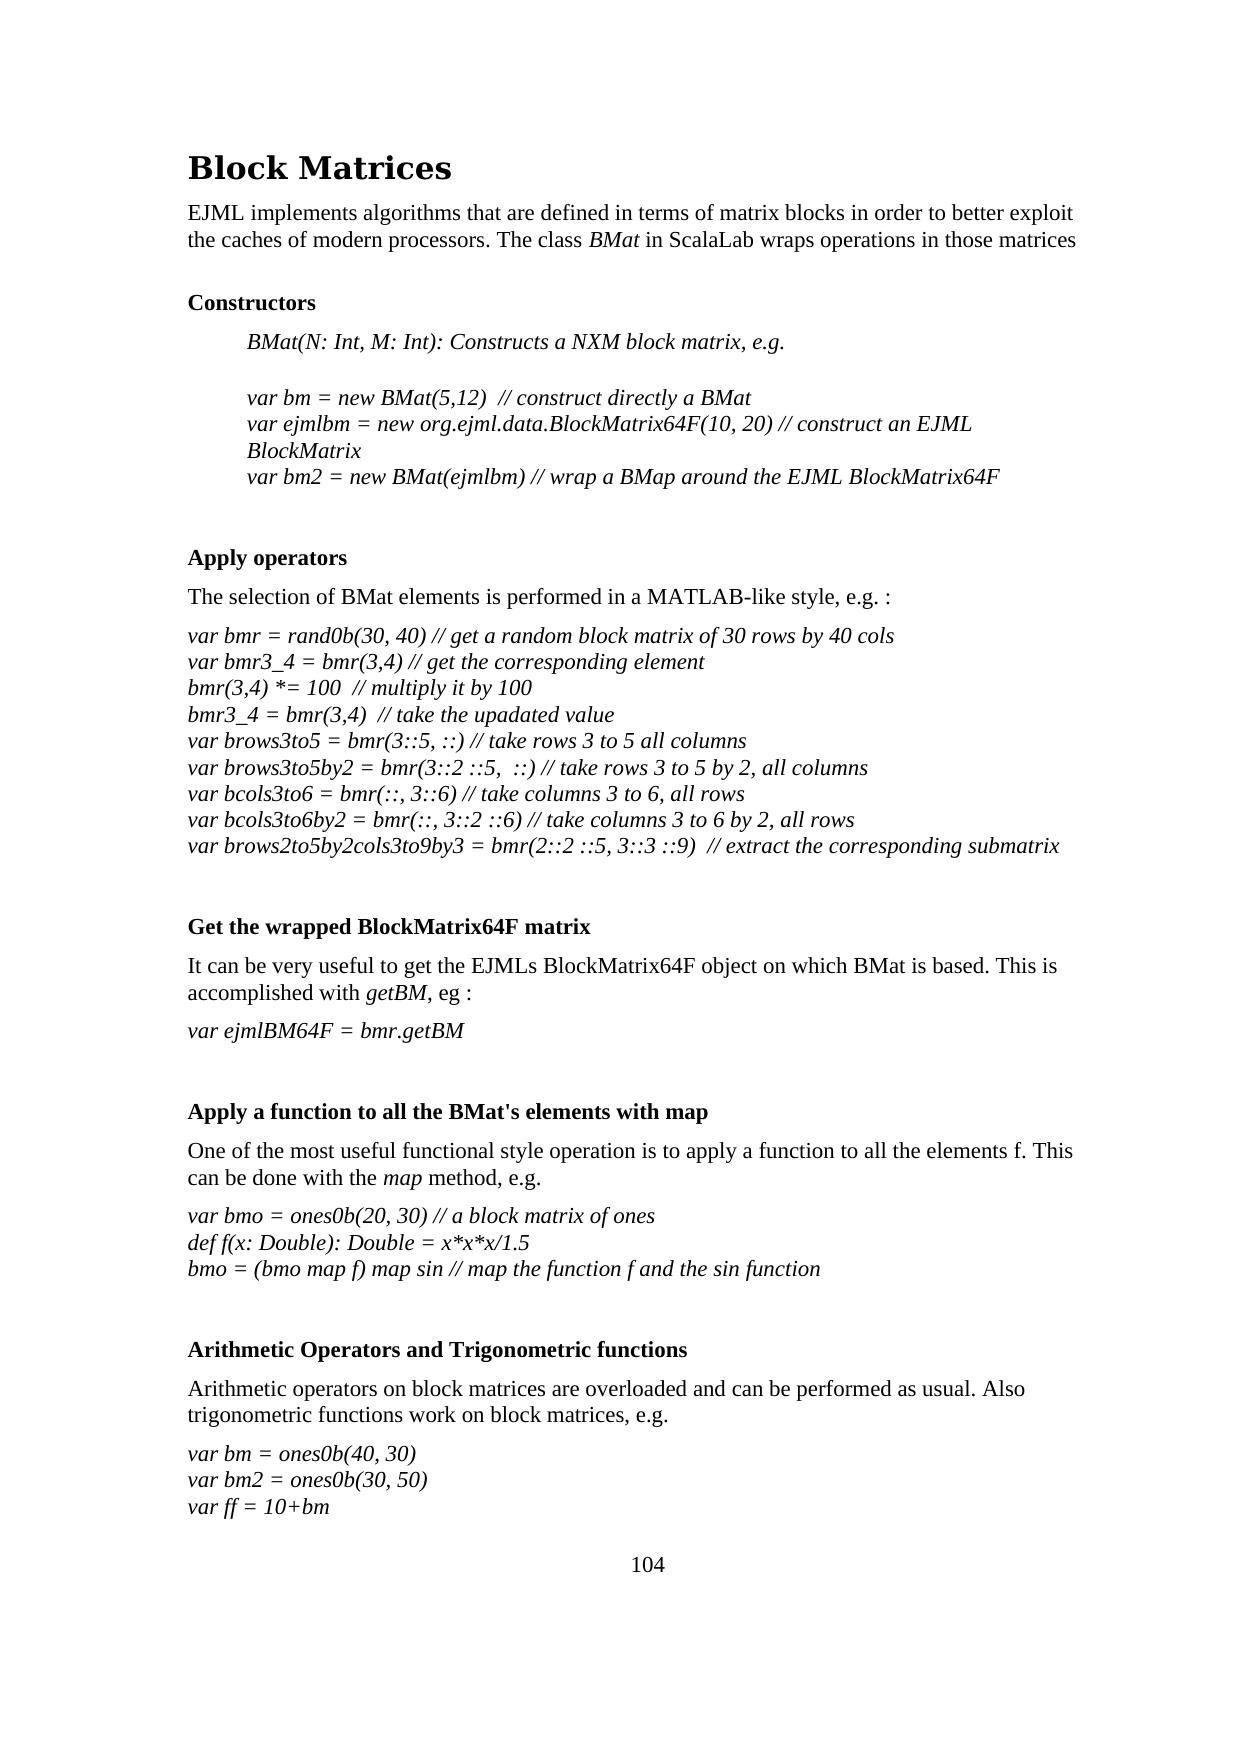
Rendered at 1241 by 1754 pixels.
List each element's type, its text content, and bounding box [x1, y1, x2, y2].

text var ff = 10+bm [187, 1493, 1108, 1519]
text Arithmetic operators on block matrices are overloaded and can be performed as usual. Also trigonometric functions work on block matrices, e.g. [187, 1375, 1108, 1427]
text One of the most useful functional style operation is to apply a function to all the elements f. This can be done with the map method, e.g. [187, 1137, 1108, 1190]
subtitle Get the wrapped BlockMatrix64F matrix [187, 913, 1108, 940]
text var bm = ones0b(40, 30) [187, 1440, 1108, 1466]
text EJML implements algorithms that are defined in terms of matrix blocks in order to better exploit the caches of modern processors. The class BMat in ScalaLab wraps operations in those matrices [187, 199, 1108, 252]
subtitle Arithmetic Operators and Trigonometric functions [187, 1336, 1108, 1362]
text var ejmlBM64F = bmr.getBM [187, 1017, 1108, 1044]
text var bm2 = new BMat(ejmlbm) // wrap a BMap around the EJML BlockMatrix64F [247, 463, 1049, 489]
text bmo = (bmo map f) map sin // map the function f and the sin function [187, 1255, 1108, 1281]
text BMat(N: Int, M: Int): Constructs a NXM block matrix, e.g. [247, 328, 1049, 355]
subtitle Apply operators [187, 544, 1108, 570]
subtitle Apply a function to all the BMat's elements with map [187, 1098, 1108, 1125]
subtitle Block Matrices [187, 150, 1108, 187]
text var bmr = rand0b(30, 40) // get a random block matrix of 30 rows by 40 cols [187, 622, 1108, 648]
text var brows3to5 = bmr(3::5, ::) // take rows 3 to 5 all columns [187, 727, 1108, 753]
text bmr(3,4) *= 100 // multiply it by 100 [187, 674, 1108, 701]
text bmr3_4 = bmr(3,4) // take the upadated value [187, 701, 1108, 727]
text It can be very useful to get the EJMLs BlockMatrix64F object on which BMat is based. This is accomplished with getBM, eg : [187, 952, 1108, 1005]
text var bcols3to6 = bmr(::, 3::6) // take columns 3 to 6, all rows [187, 780, 1108, 806]
text var bcols3to6by2 = bmr(::, 3::2 ::6) // take columns 3 to 6 by 2, all rows [187, 806, 1108, 833]
text var bmo = ones0b(20, 30) // a block matrix of ones [187, 1202, 1108, 1229]
subtitle Constructors [187, 289, 1108, 316]
text var ejmlbm = new org.ejml.data.BlockMatrix64F(10, 20) // construct an EJML BlockMatrix [247, 411, 1049, 463]
text var bm2 = ones0b(30, 50) [187, 1466, 1108, 1493]
text var bm = new BMat(5,12) // construct directly a BMat [247, 384, 1049, 411]
text var brows2to5by2cols3to9by3 = bmr(2::2 ::5, 3::3 ::9) // extract the corresponding submatrix [187, 833, 1108, 859]
text var brows3to5by2 = bmr(3::2 ::5, ::) // take rows 3 to 5 by 2, all columns [187, 753, 1108, 780]
text def f(x: Double): Double = x*x*x/1.5 [187, 1229, 1108, 1255]
text The selection of BMat elements is performed in a MATLAB-like style, e.g. : [187, 583, 1108, 609]
text var bmr3_4 = bmr(3,4) // get the corresponding element [187, 648, 1108, 674]
